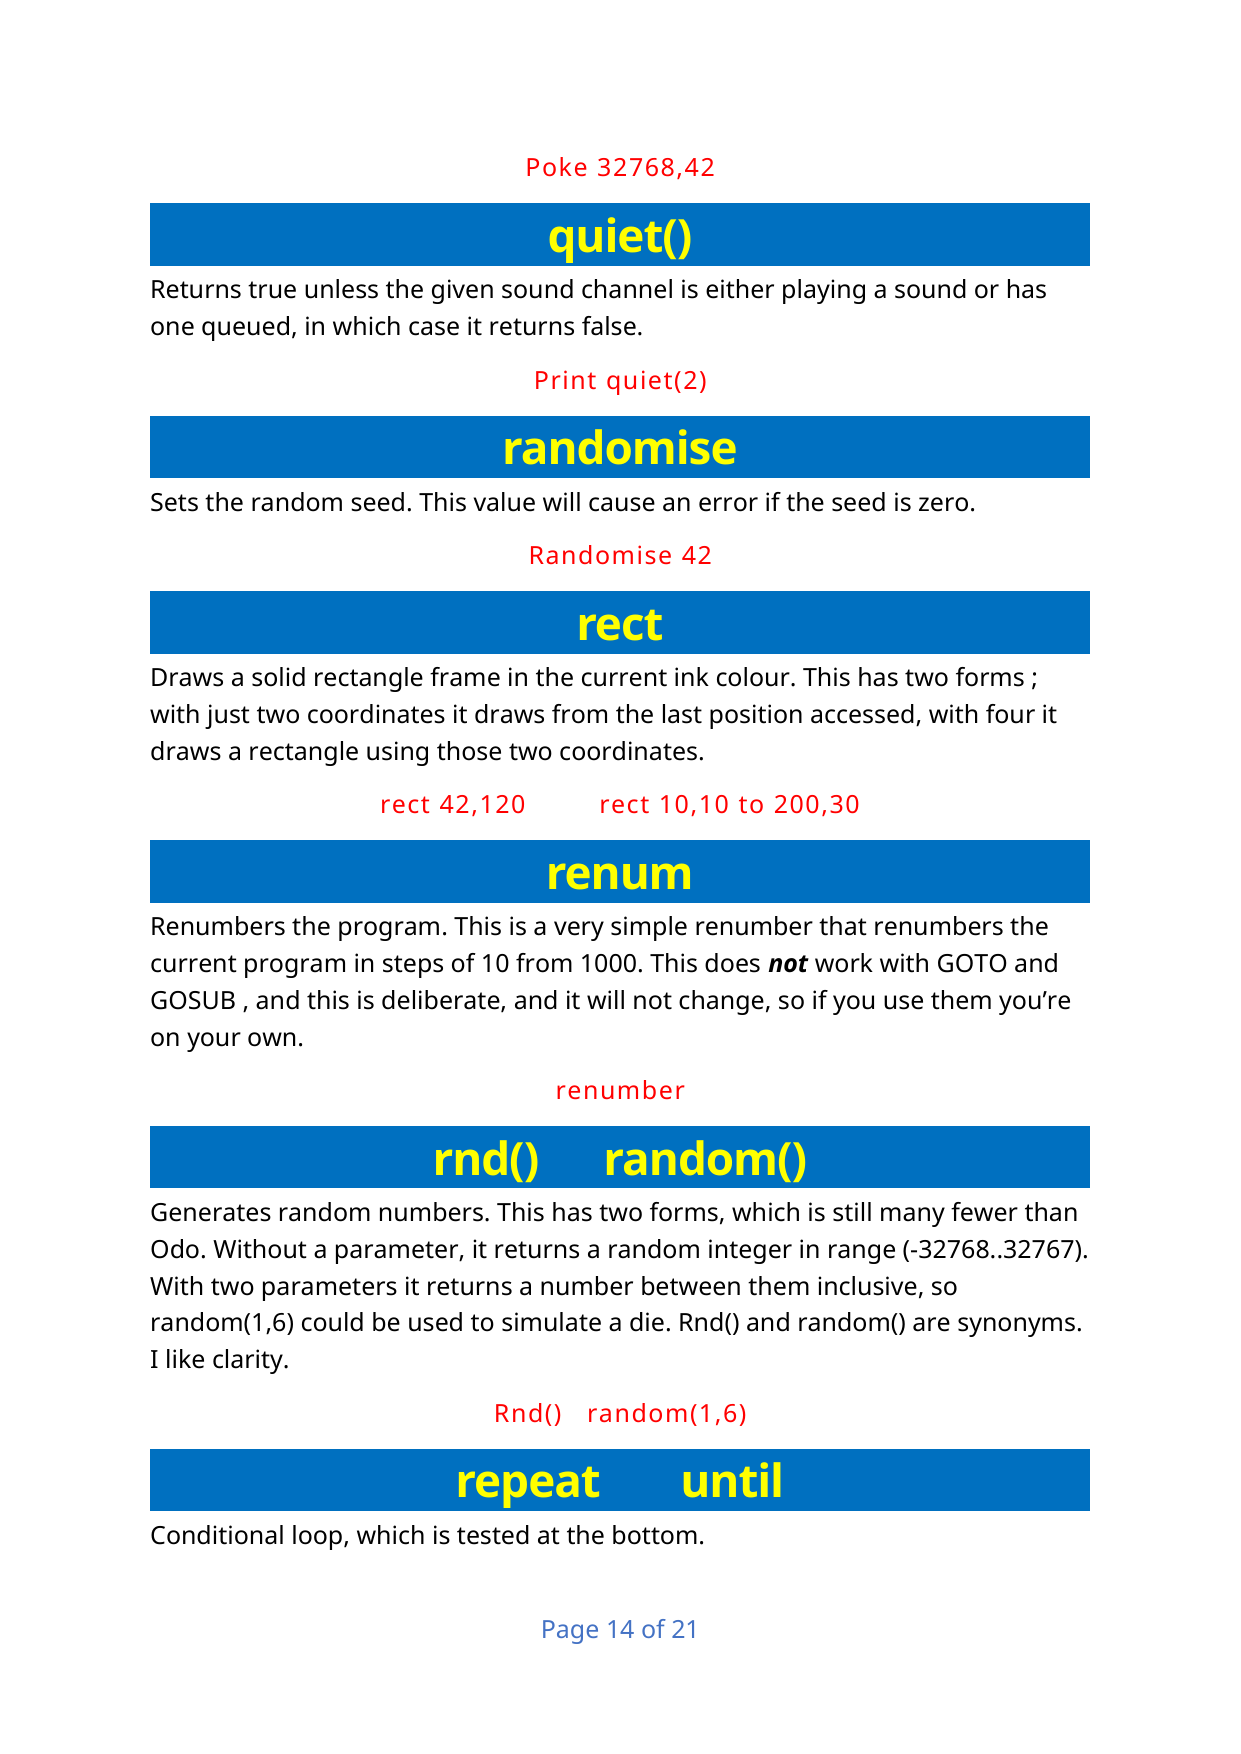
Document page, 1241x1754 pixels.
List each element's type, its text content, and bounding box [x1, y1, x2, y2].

title rect [150, 591, 1090, 654]
subtitle Randomise 42 [150, 538, 1090, 572]
subtitle Print quiet(2) [150, 362, 1090, 396]
text Returns true unless the given sound channel is either playing a sound or has one queued, in which case it returns false. [150, 272, 1090, 343]
subtitle Poke 32768,42 [150, 150, 1090, 184]
text Renumbers the program. This is a very simple renumber that renumbers the current program in steps of 10 from 1000. This does not work with GOTO and GOSUB , and this is deliberate, and it will not change, so if you use them you’re on your own. [150, 909, 1090, 1053]
subtitle renumber [150, 1073, 1090, 1107]
text Draws a solid rectangle frame in the current ink colour. This has two forms ; with just two coordinates it draws from the last position accessed, with four it draws a rectangle using those two coordinates. [150, 660, 1090, 767]
text Generates random numbers. This has two forms, which is still many fewer than Odo. Without a parameter, it returns a random integer in range (-32768..32767). With two parameters it returns a number between them inclusive, so random(1,6) could be used to simulate a die. Rnd() and random() are synonyms. I like clarity. [150, 1195, 1090, 1376]
title renum [150, 840, 1090, 903]
title repeat until [150, 1449, 1090, 1511]
text Conditional loop, which is tested at the bottom. [150, 1517, 1090, 1551]
subtitle Rnd() random(1,6) [150, 1395, 1090, 1429]
title quiet() [150, 203, 1090, 266]
title randomise [150, 416, 1090, 478]
title rnd() random() [150, 1126, 1090, 1188]
text Sets the random seed. This value will cause an error if the seed is zero. [150, 484, 1090, 518]
subtitle rect 42,120 rect 10,10 to 200,30 [150, 787, 1090, 821]
